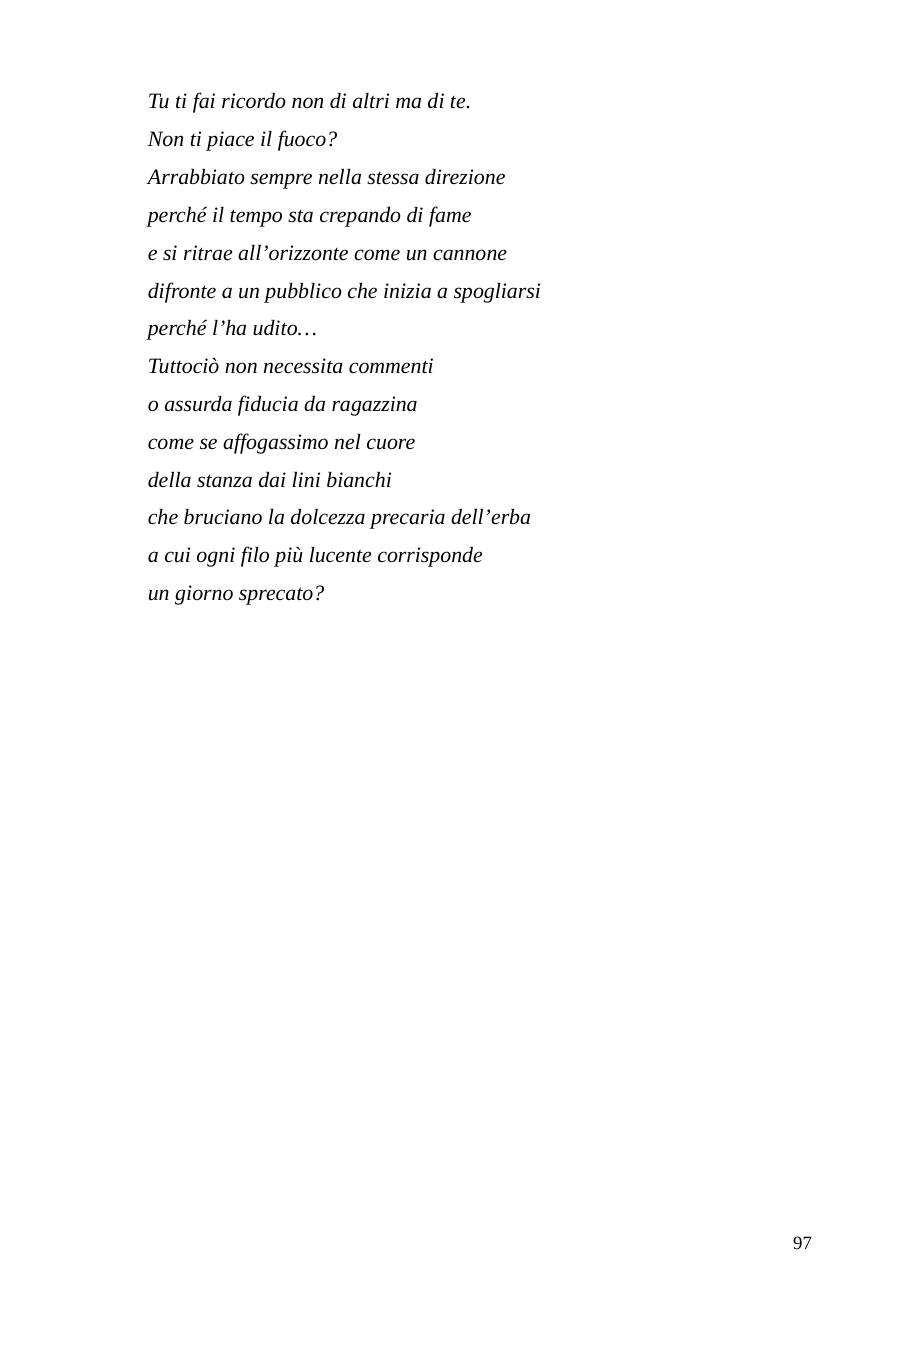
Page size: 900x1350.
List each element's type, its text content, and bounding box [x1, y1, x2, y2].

text un giorno sprecato? [148, 580, 752, 605]
text Tuttociò non necessita commenti [148, 353, 752, 378]
text che bruciano la dolcezza precaria dell’erba [148, 504, 752, 530]
text e si ritrae all’orizzonte come un cannone [148, 240, 752, 265]
text Non ti piace il fuoco? [148, 126, 752, 152]
text difronte a un pubblico che inizia a spogliarsi [148, 278, 752, 303]
text perché il tempo sta crepando di fame [148, 202, 752, 227]
text a cui ogni filo più lucente corrisponde [148, 542, 752, 567]
text Tu ti fai ricordo non di altri ma di te. [148, 88, 752, 114]
text o assurda fiducia da ragazzina [148, 391, 752, 416]
text come se affogassimo nel cuore [148, 429, 752, 454]
text Arrabbiato sempre nella stessa direzione [148, 164, 752, 189]
text della stanza dai lini bianchi [148, 467, 752, 492]
text perché l’ha udito… [148, 315, 752, 341]
